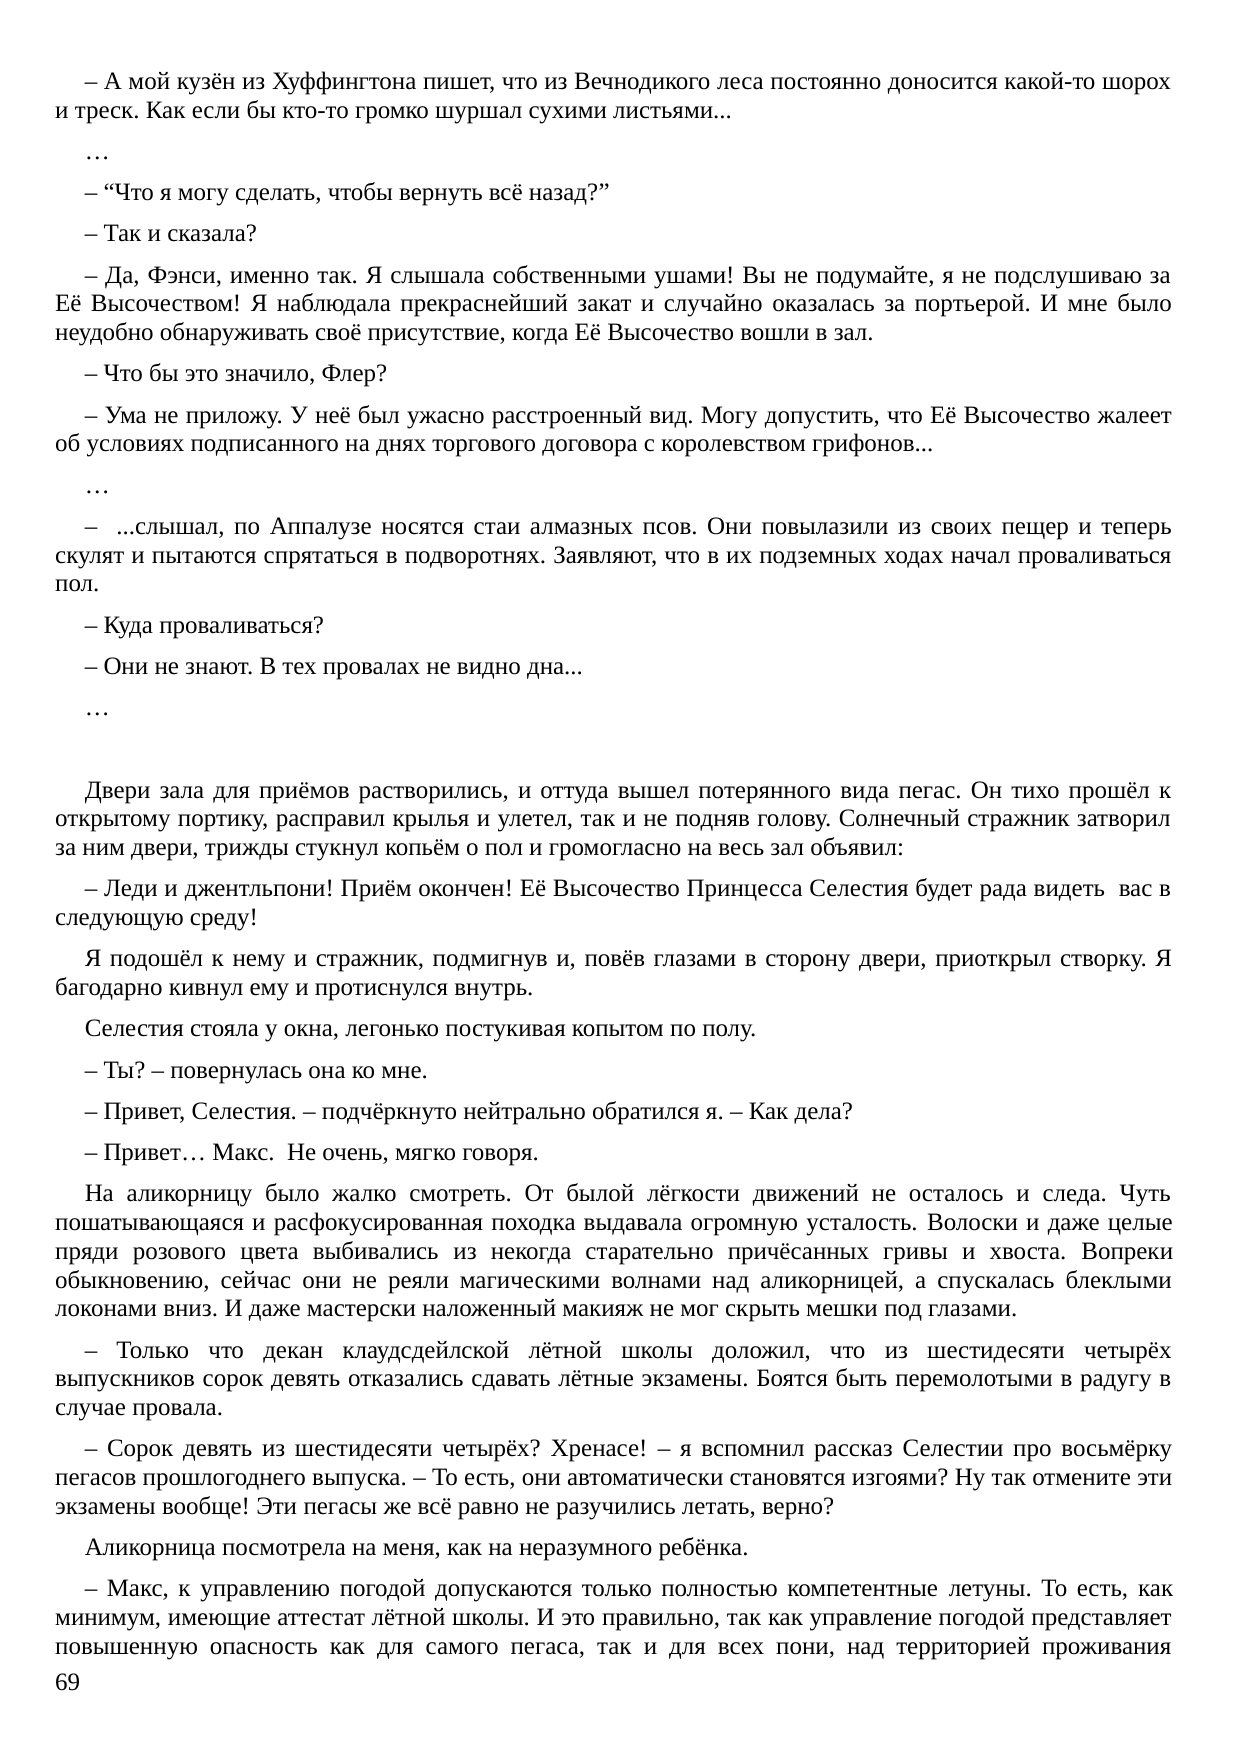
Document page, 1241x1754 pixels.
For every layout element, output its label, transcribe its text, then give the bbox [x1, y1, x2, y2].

text … [55, 692, 1173, 721]
text – “Что я могу сделать, чтобы вернуть всё назад?” [55, 177, 1173, 206]
text – Ума не приложу. У неё был ужасно расстроенный вид. Могу допустить, что Её Высочество жалеет об условиях подписанного на днях торгового договора с королевством грифонов... [55, 400, 1173, 457]
text – Куда проваливаться? [55, 610, 1173, 638]
text – Так и сказала? [55, 218, 1173, 247]
text – Да, Фэнси, именно так. Я слышала собственными ушами! Вы не подумайте, я не подслушиваю за Её Высочеством! Я наблюдала прекраснейший закат и случайно оказалась за портьерой. И мне было неудобно обнаруживать своё присутствие, когда Её Высочество вошли в зал. [55, 260, 1173, 346]
text – Только что декан клаудсдейлской лётной школы доложил, что из шестидесяти четырёх выпускников сорок девять отказались сдавать лётные экзамены. Боятся быть перемолотыми в радугу в случае провала. [55, 1335, 1173, 1421]
text На аликорницу было жалко смотреть. От былой лёгкости движений не осталось и следа. Чуть пошатывающаяся и расфокусированная походка выдавала огромную усталость. Волоски и даже целые пряди розового цвета выбивались из некогда старательно причёсанных гривы и хвоста. Вопреки обыкновению, сейчас они не реяли магическими волнами над аликорницей, а спускалась блеклыми локонами вниз. И даже мастерски наложенный макияж не мог скрыть мешки под глазами. [55, 1178, 1173, 1322]
text Двери зала для приёмов растворились, и оттуда вышел потерянного вида пегас. Он тихо прошёл к открытому портику, расправил крылья и улетел, так и не подняв голову. Солнечный стражник затворил за ним двери, трижды стукнул копьём о пол и громогласно на весь зал объявил: [55, 775, 1173, 861]
text Аликорница посмотрела на меня, как на неразумного ребёнка. [55, 1532, 1173, 1561]
text – Макс, к управлению погодой допускаются только полностью компетентные летуны. То есть, как минимум, имеющие аттестат лётной школы. И это правильно, так как управление погодой представляет повышенную опасность как для самого пегаса, так и для всех пони, над территорией проживания [55, 1573, 1173, 1660]
text – Они не знают. В тех провалах не видно дна... [55, 651, 1173, 680]
text Я подошёл к нему и стражник, подмигнув и, повёв глазами в сторону двери, приоткрыл створку. Я багодарно кивнул ему и протиснулся внутрь. [55, 943, 1173, 1001]
text Селестия стояла у окна, легонько постукивая копытом по полу. [55, 1013, 1173, 1042]
text – Привет… Макс. Не очень, мягко говоря. [55, 1137, 1173, 1166]
text – А мой кузён из Хуффингтона пишет, что из Вечнодикого леса постоянно доносится какой-то шорох и треск. Как если бы кто-то громко шуршал сухими листьями... [55, 66, 1173, 123]
text – Леди и джентльпони! Приём окончен! Её Высочество Принцесса Селестия будет рада видеть вас в следующую среду! [55, 873, 1173, 931]
text – Сорок девять из шестидесяти четырёх? Хренасе! – я вспомнил рассказ Селестии про восьмёрку пегасов прошлогоднего выпуска. – То есть, они автоматически становятся изгоями? Ну так отмените эти экзамены вообще! Эти пегасы же всё равно не разучились летать, верно? [55, 1433, 1173, 1520]
text – Что бы это значило, Флер? [55, 358, 1173, 387]
text … [55, 470, 1173, 498]
text – Ты? – повернулась она ко мне. [55, 1055, 1173, 1083]
text … [55, 136, 1173, 165]
text – ...слышал, по Аппалузе носятся стаи алмазных псов. Они повылазили из своих пещер и теперь скулят и пытаются спрятаться в подворотнях. Заявляют, что в их подземных ходах начал проваливаться пол. [55, 511, 1173, 597]
text – Привет, Селестия. – подчёркнуто нейтрально обратился я. – Как дела? [55, 1096, 1173, 1125]
